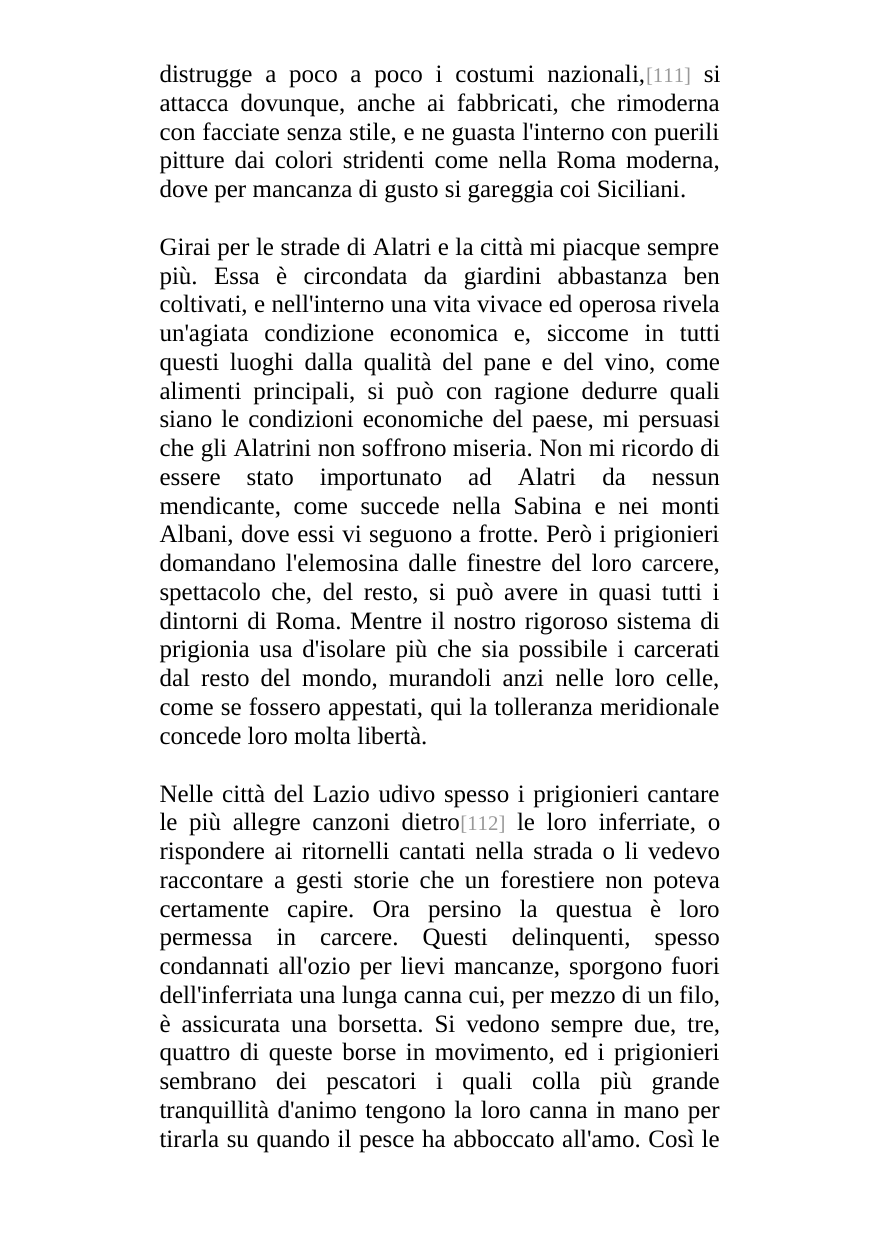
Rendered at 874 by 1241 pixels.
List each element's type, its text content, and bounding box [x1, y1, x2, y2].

text Nelle città del Lazio udivo spesso i prigionieri cantare le più allegre canzoni dietro[112] le loro inferriate, o rispondere ai ritornelli cantati nella strada o li vedevo raccontare a gesti storie che un forestiere non poteva certamente capire. Ora persino la questua è loro permessa in carcere. Questi delinquenti, spesso condannati all'ozio per lievi mancanze, sporgono fuori dell'inferriata una lunga canna cui, per mezzo di un filo, è assicurata una borsetta. Si vedono sempre due, tre, quattro di queste borse in movimento, ed i prigionieri sembrano dei pescatori i quali colla più grande tranquillità d'animo tengono la loro canna in mano per tirarla su quando il pesce ha abboccato all'amo. Così le [159, 779, 720, 1152]
text Girai per le strade di Alatri e la città mi piacque sempre più. Essa è circondata da giardini abbastanza ben coltivati, e nell'interno una vita vivace ed operosa rivela un'agiata condizione economica e, siccome in tutti questi luoghi dalla qualità del pane e del vino, come alimenti principali, si può con ragione dedurre quali siano le condizioni economiche del paese, mi persuasi che gli Alatrini non soffrono miseria. Non mi ricordo di essere stato importunato ad Alatri da nessun mendicante, come succede nella Sabina e nei monti Albani, dove essi vi seguono a frotte. Però i prigionieri domandano l'elemosina dalle finestre del loro carcere, spettacolo che, del resto, si può avere in quasi tutti i dintorni di Roma. Mentre il nostro rigoroso sistema di prigionia usa d'isolare più che sia possibile i carcerati dal resto del mondo, murandoli anzi nelle loro celle, come se fossero appestati, qui la tolleranza meridionale concede loro molta libertà. [159, 232, 720, 749]
text distrugge a poco a poco i costumi nazionali,[111] si attacca dovunque, anche ai fabbricati, che rimoderna con facciate senza stile, e ne guasta l'interno con puerili pitture dai colori stridenti come nella Roma moderna, dove per mancanza di gusto si gareggia coi Siciliani. [159, 59, 720, 203]
